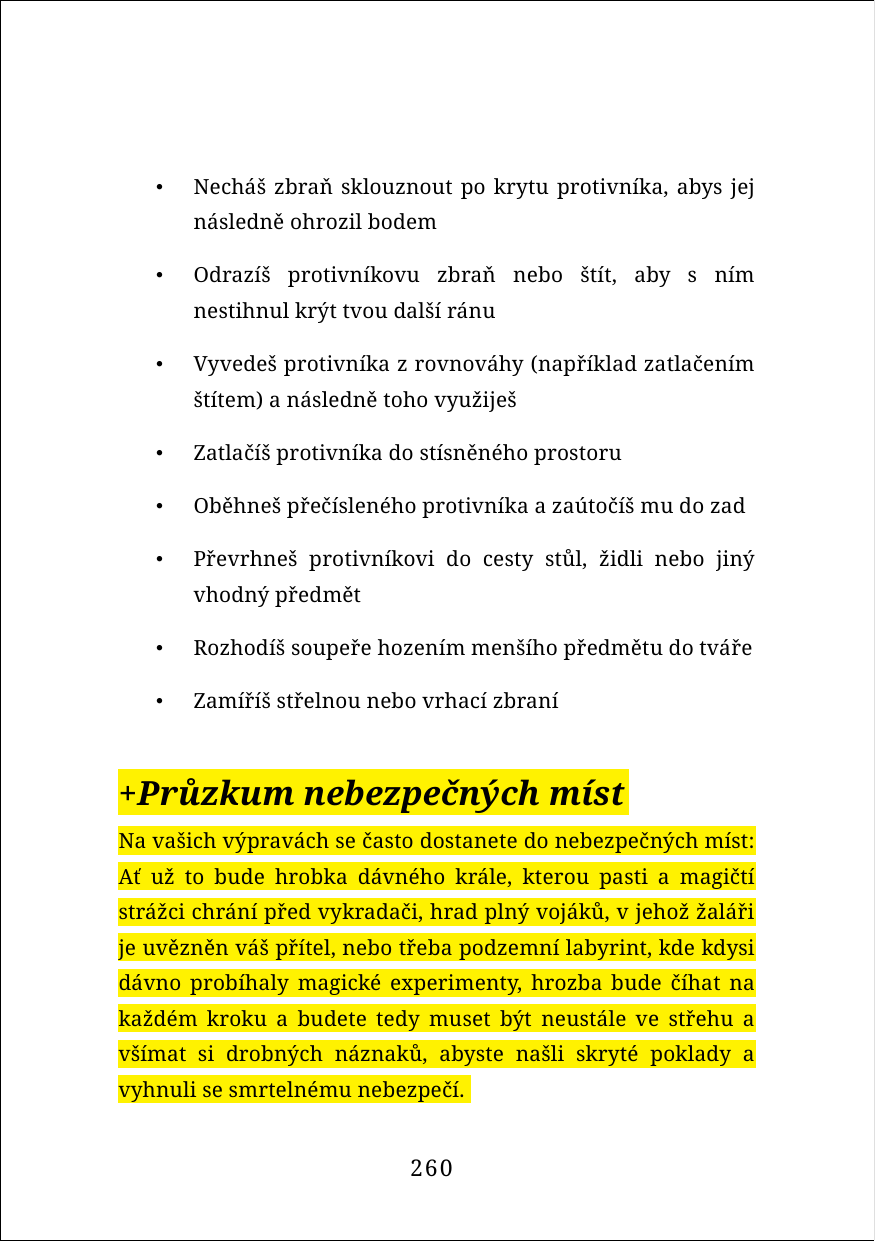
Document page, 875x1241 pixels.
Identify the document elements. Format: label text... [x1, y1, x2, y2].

list Vyvedeš protivníka z rovnováhy (například zatlačením štítem) a následně toho využiješ [156, 349, 756, 413]
subtitle +Průzkum nebezpečných míst [118, 769, 756, 815]
list Zamíříš střelnou nebo vrhací zbraní [156, 686, 756, 715]
list Zatlačíš protivníka do stísněného prostoru [156, 438, 756, 466]
list Oběhneš přečísleného protivníka a zaútočíš mu do zad [156, 491, 756, 520]
text Na vašich výpravách se často dostanete do nebezpečných míst: Ať už to bude hrobka dávného krále, kterou pasti a magičtí strážci chrání před vykradači, hrad plný vojáků, v jehož žaláři je uvězněn váš přítel, nebo třeba podzemní labyrint, kde kdysi dávno probíhaly magické experimenty, hrozba bude číhat na každém kroku a budete tedy muset být neustále ve střehu a všímat si drobných náznaků, abyste našli skryté poklady a vyhnuli se smrtelnému nebezpečí. [118, 826, 756, 1103]
list Rozhodíš soupeře hozením menšího předmětu do tváře [156, 633, 756, 662]
list Odrazíš protivníkovu zbraň nebo štít, aby s ním nestihnul krýt tvou další ránu [156, 261, 756, 324]
list Převrhneš protivníkovi do cesty stůl, židli nebo jiný vhodný předmět [156, 544, 756, 608]
list Necháš zbraň sklouznout po krytu protivníka, abys jej následně ohrozil bodem [156, 172, 756, 236]
